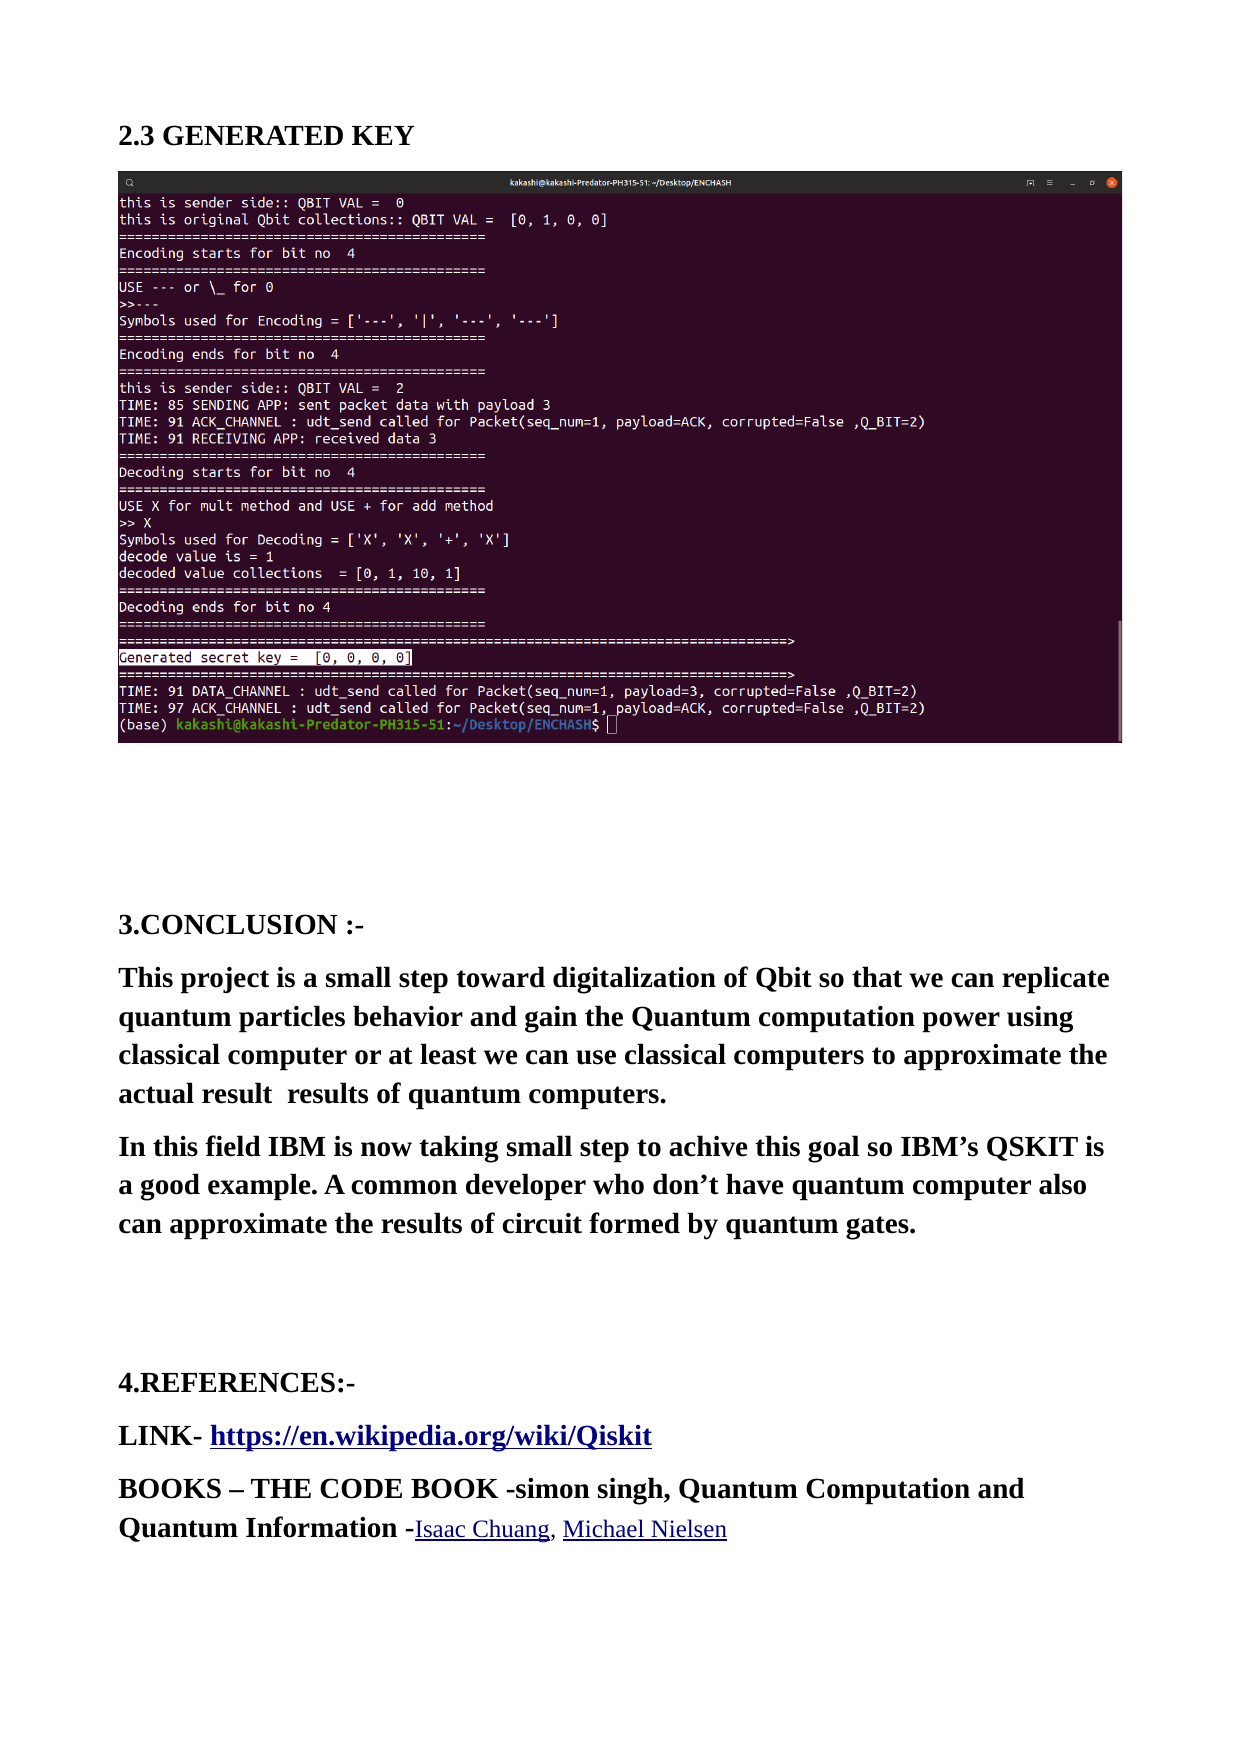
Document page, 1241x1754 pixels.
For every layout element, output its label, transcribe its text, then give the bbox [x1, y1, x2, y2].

text 4.REFERENCES:- [118, 1365, 1122, 1399]
text 3.CONCLUSION :- [118, 907, 1122, 941]
text LINK- https://en.wikipedia.org/wiki/Qiskit [118, 1418, 1122, 1452]
text In this field IBM is now taking small step to achive this goal so IBM’s QSKIT is a good example. A common developer who don’t have quantum computer also can approximate the results of circuit formed by quantum gates. [118, 1129, 1122, 1239]
text This project is a small step toward digitalization of Qbit so that we can replicate quantum particles behavior and gain the Quantum computation power using classical computer or at least we can use classical computers to approximate the actual result results of quantum computers. [118, 960, 1122, 1109]
text BOOKS – THE CODE BOOK -simon singh, Quantum Computation and Quantum Information -Isaac Chuang, Michael Nielsen [118, 1472, 1122, 1544]
text 2.3 GENERATED KEY [118, 118, 1122, 152]
picture [118, 171, 1123, 743]
